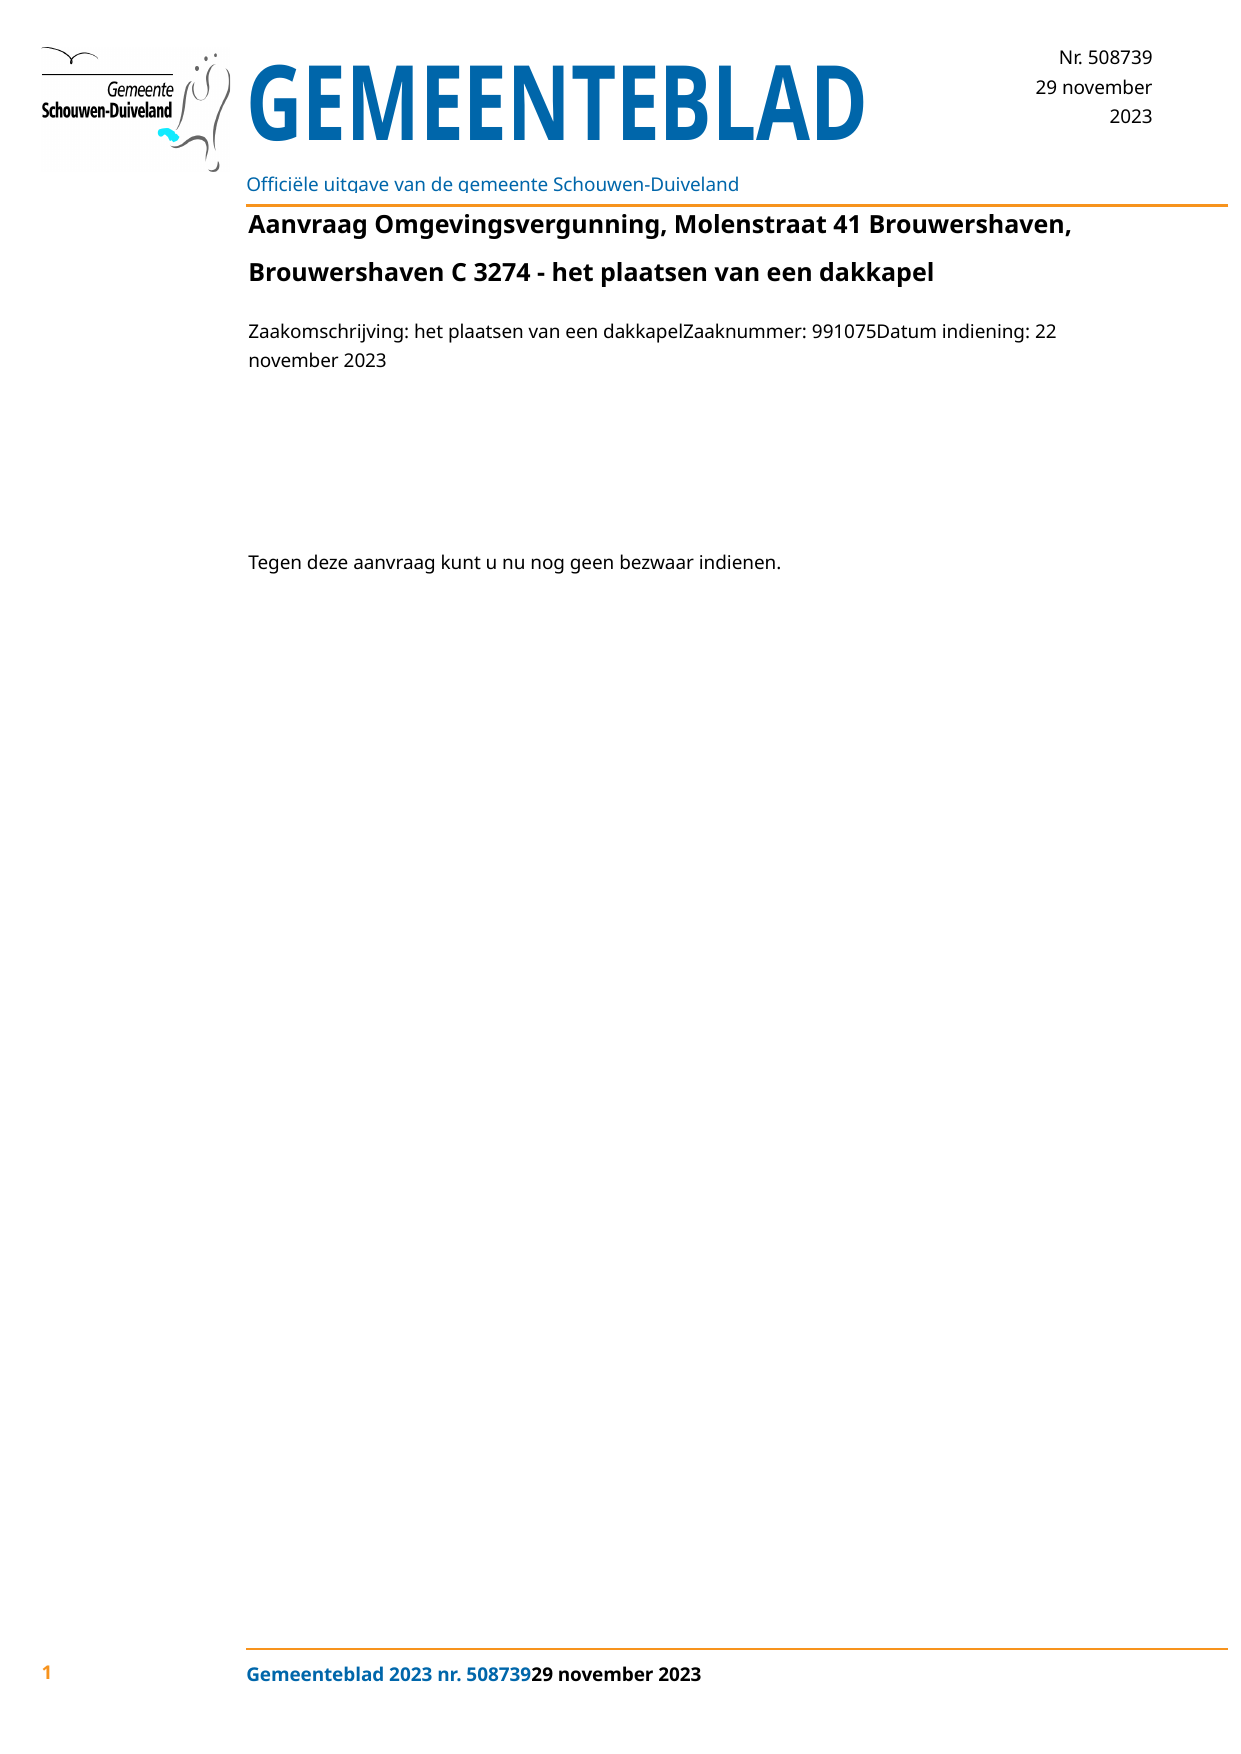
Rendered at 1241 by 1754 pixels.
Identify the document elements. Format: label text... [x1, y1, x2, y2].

text Aanvraag Omgevingsvergunning, Molenstraat 41 Brouwershaven, Brouwershaven C 3274 - het plaatsen van een dakkapel [248, 207, 1152, 288]
text Zaakomschrijving: het plaatsen van een dakkapelZaaknummer: 991075Datum indiening: 22 november 2023 [248, 318, 1152, 373]
picture [41, 47, 231, 172]
text Tegen deze aanvraag kunt u nu nog geen bezwaar indienen. [248, 549, 1152, 575]
